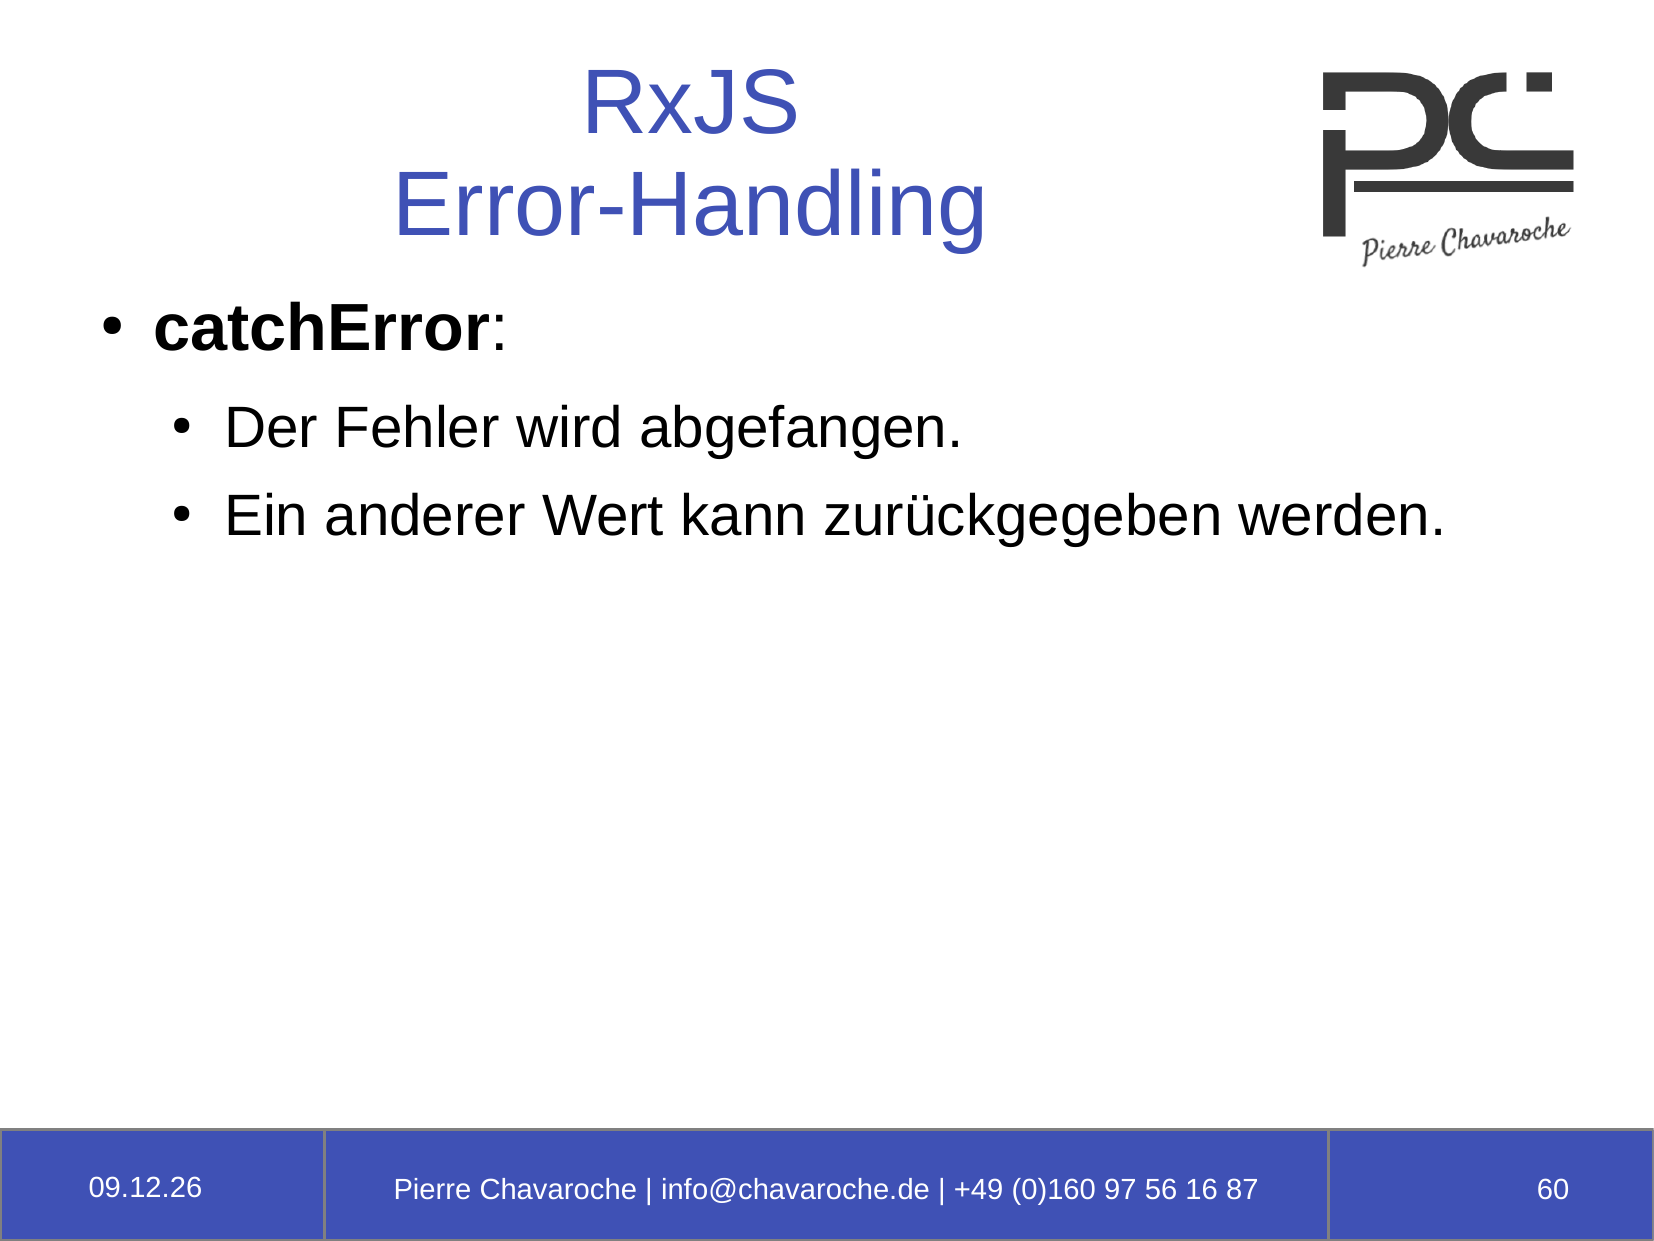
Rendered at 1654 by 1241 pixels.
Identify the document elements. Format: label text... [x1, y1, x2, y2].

picture [1307, 29, 1589, 311]
list catchError: Der Fehler wird abgefangen. Ein anderer Wert kann zurückgegeben werden. [82, 290, 1571, 1109]
title RxJS Error-Handling [82, 49, 1300, 257]
